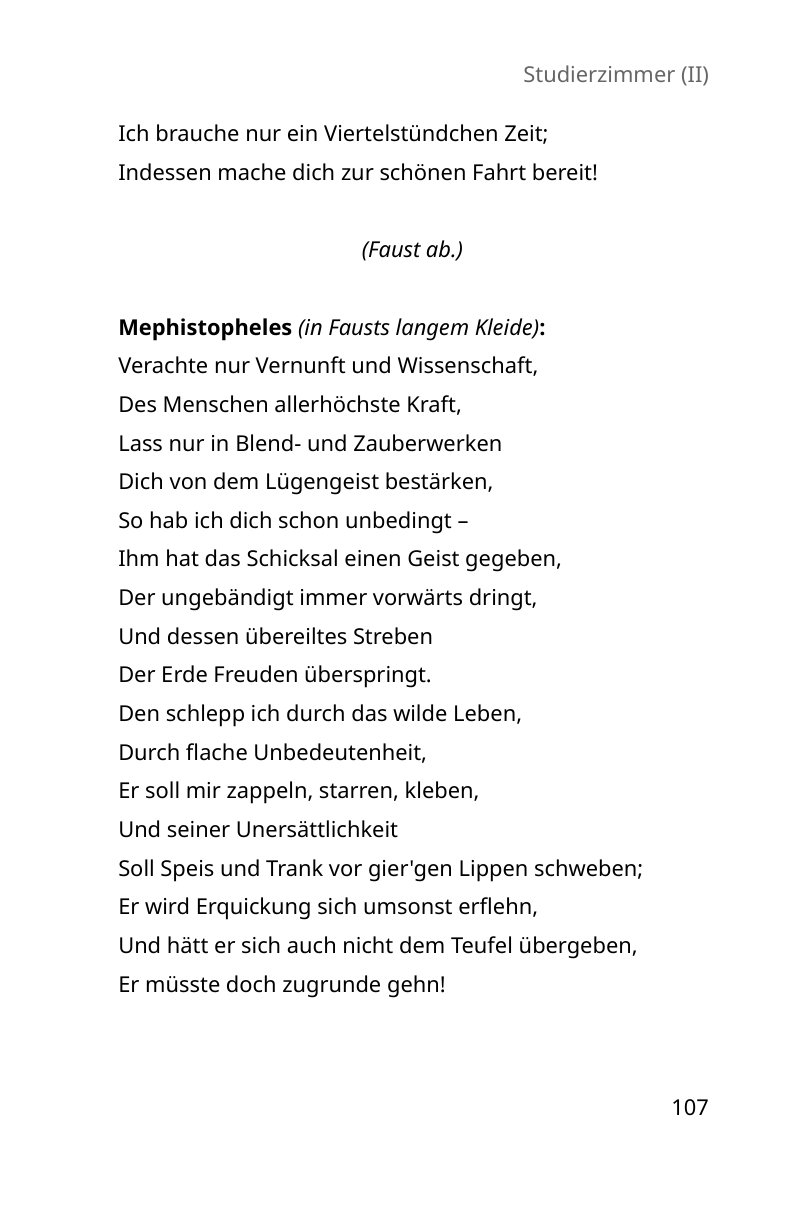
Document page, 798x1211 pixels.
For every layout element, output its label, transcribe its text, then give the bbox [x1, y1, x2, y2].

text Ich brauche nur ein Viertelstündchen Zeit; Indessen mache dich zur schönen Fahrt bereit! [118, 118, 709, 187]
text Mephistopheles (in Fausts langem Kleide): Verachte nur Vernunft und Wissenschaft, Des Menschen allerhöchste Kraft, Lass nur in Blend- und Zauberwerken Dich von dem Lügengeist bestärken, So hab ich dich schon unbedingt – Ihm hat das Schicksal einen Geist gegeben, Der ungebändigt immer vorwärts dringt, Und dessen übereiltes Streben Der Erde Freuden überspringt. Den schlepp ich durch das wilde Leben, Durch flache Unbedeutenheit, Er soll mir zappeln, starren, kleben, Und seiner Unersättlichkeit Soll Speis und Trank vor gier'gen Lippen schweben; Er wird Erquickung sich umsonst erflehn, Und hätt er sich auch nicht dem Teufel übergeben, Er müsste doch zugrunde gehn! [118, 285, 709, 998]
text (Faust ab.) [118, 213, 709, 264]
